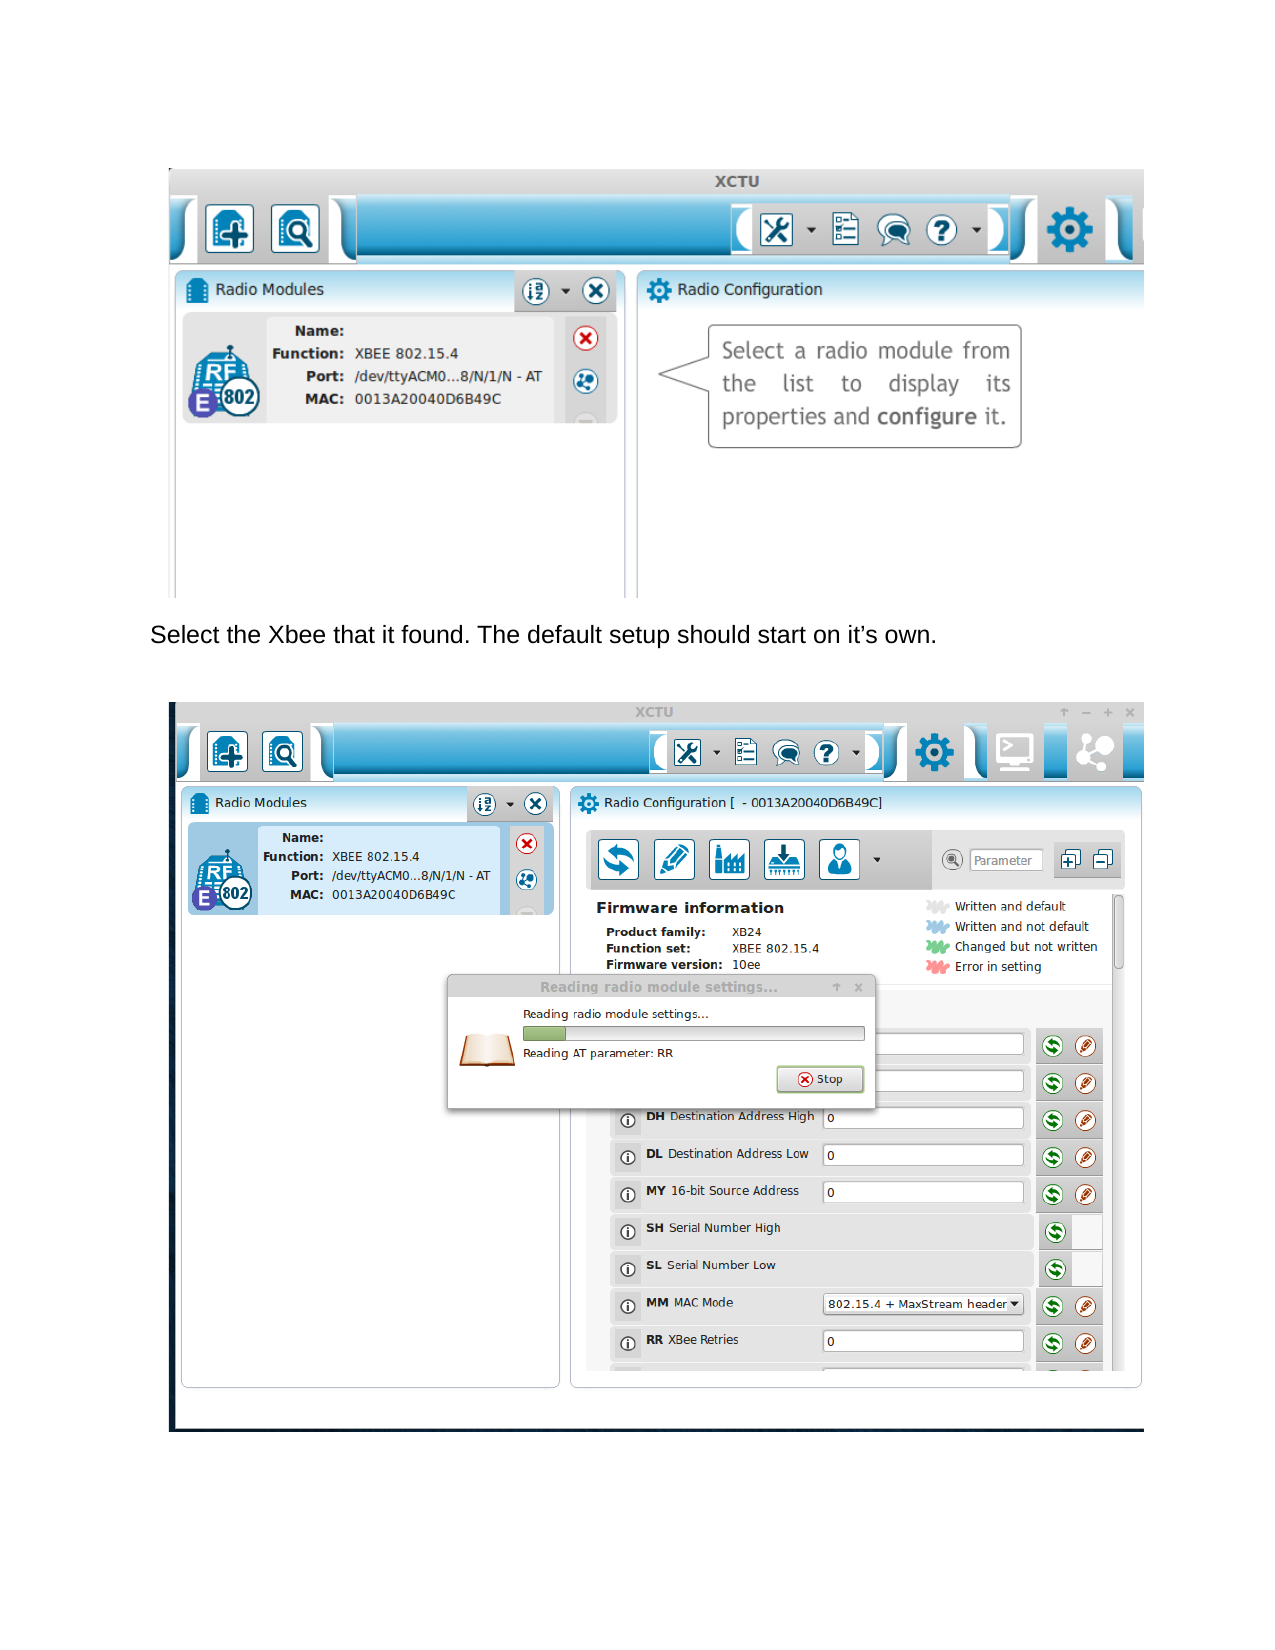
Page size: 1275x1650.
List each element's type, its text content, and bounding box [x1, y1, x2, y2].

picture [168, 702, 1144, 1432]
text Select the Xbee that it found. The default setup should start on it’s own. [150, 621, 1125, 649]
picture [168, 168, 1144, 598]
